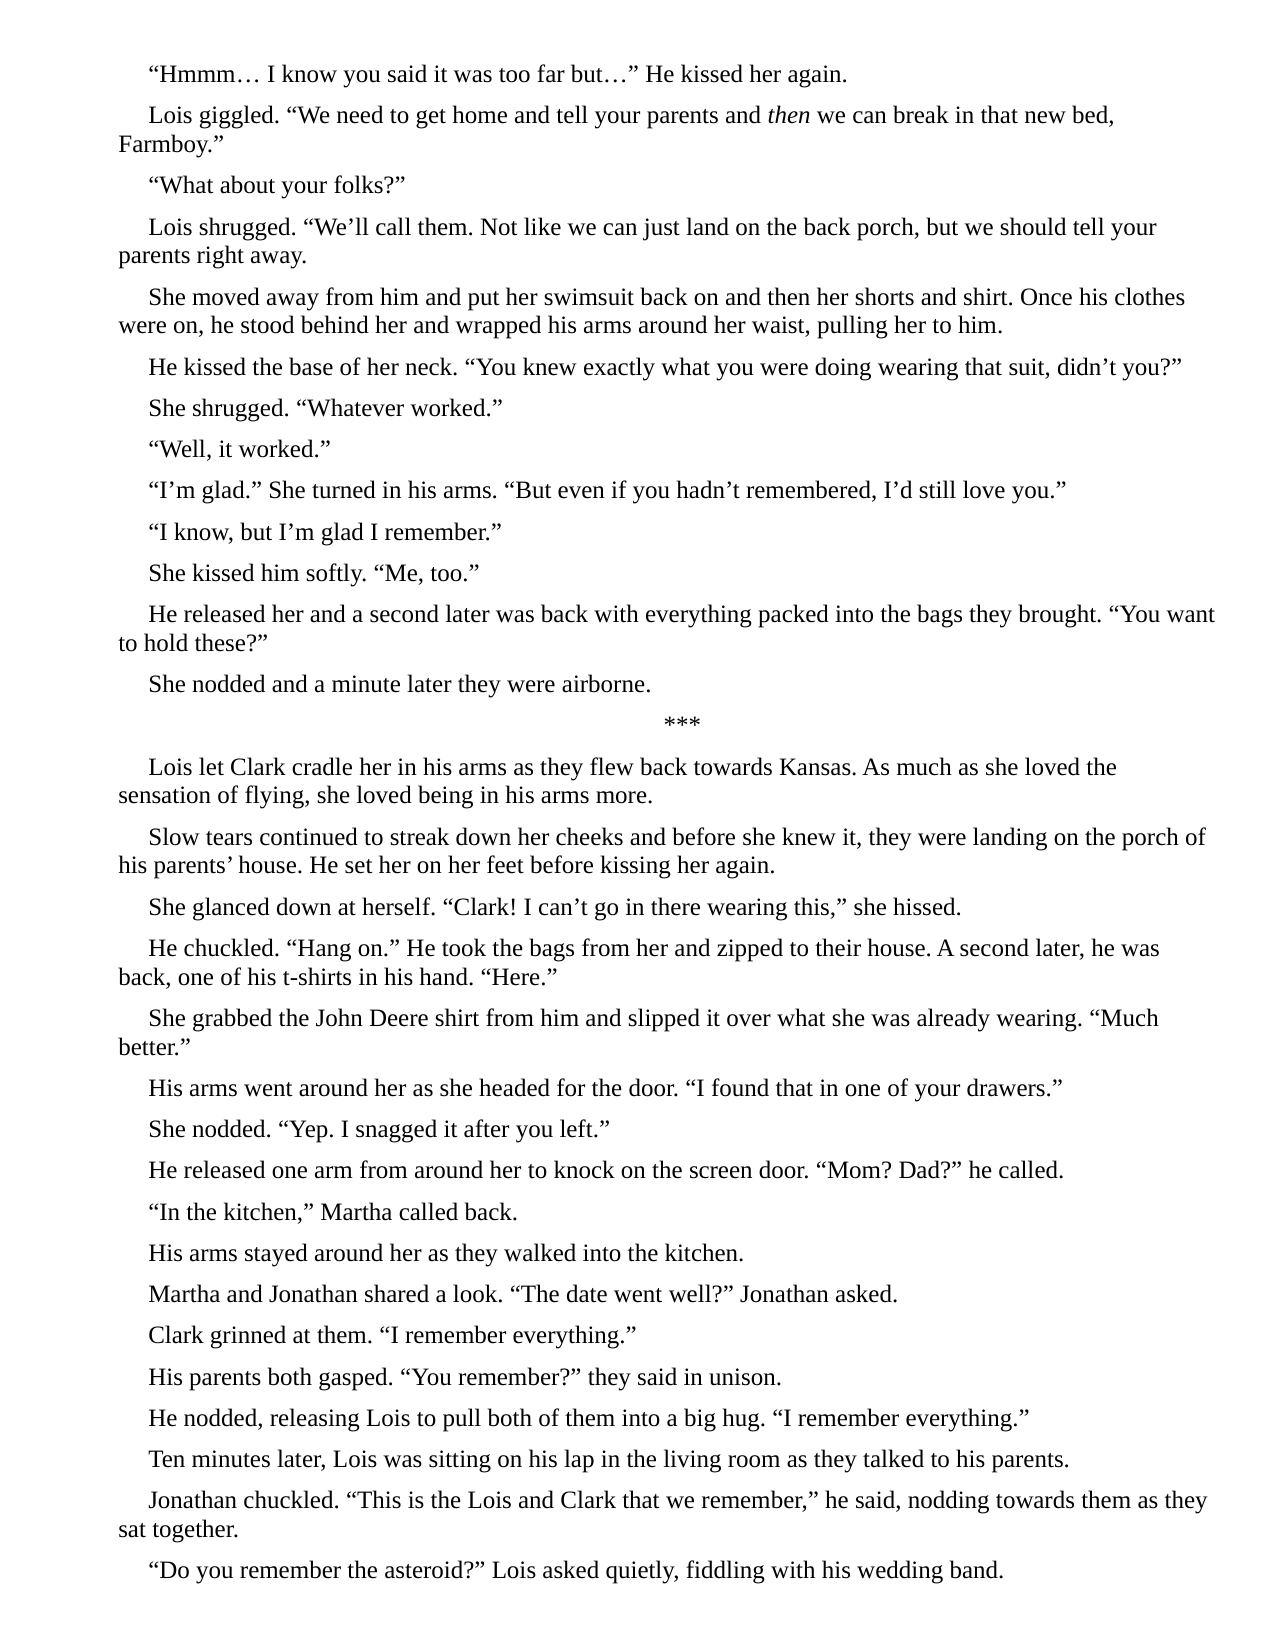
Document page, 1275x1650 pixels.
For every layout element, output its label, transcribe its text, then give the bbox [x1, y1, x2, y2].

text She nodded. “Yep. I snagged it after you left.” [118, 1114, 1216, 1143]
text She kissed him softly. “Me, too.” [118, 558, 1216, 587]
text “In the kitchen,” Martha called back. [118, 1197, 1216, 1225]
text He released one arm from around her to knock on the screen door. “Mom? Dad?” he called. [118, 1155, 1216, 1184]
text Lois shrugged. “We’ll call them. Not like we can just land on the back porch, but we should tell your parents right away. [118, 212, 1216, 269]
text She shrugged. “Whatever worked.” [118, 393, 1216, 422]
text She glanced down at herself. “Clark! I can’t go in there wearing this,” she hissed. [118, 892, 1216, 920]
text He chuckled. “Hang on.” He took the bags from her and zipped to their house. A second later, he was back, one of his t-shirts in his hand. “Here.” [118, 933, 1216, 990]
text “What about your folks?” [118, 170, 1216, 199]
text She grabbed the John Deere shirt from him and slipped it over what she was already wearing. “Much better.” [118, 1003, 1216, 1060]
text “Hmmm… I know you said it was too far but…” He kissed her again. [118, 59, 1216, 88]
text “I know, but I’m glad I remember.” [118, 517, 1216, 545]
text *** [118, 710, 1216, 739]
text Slow tears continued to streak down her cheeks and before she knew it, they were landing on the porch of his parents’ house. He set her on her feet before kissing her again. [118, 822, 1216, 879]
text She moved away from him and put her swimsuit back on and then her shorts and shirt. Once his clothes were on, he stood behind her and wrapped his arms around her waist, pulling her to him. [118, 282, 1216, 339]
text He kissed the base of her neck. “You knew exactly what you were doing wearing that suit, didn’t you?” [118, 352, 1216, 380]
text Clark grinned at them. “I remember everything.” [118, 1320, 1216, 1349]
text His arms stayed around her as they walked into the kitchen. [118, 1238, 1216, 1267]
text “Well, it worked.” [118, 434, 1216, 463]
text His parents both gasped. “You remember?” they said in unison. [118, 1362, 1216, 1390]
text She nodded and a minute later they were airborne. [118, 669, 1216, 698]
text Jonathan chuckled. “This is the Lois and Clark that we remember,” he said, nodding towards them as they sat together. [118, 1485, 1216, 1543]
text “I’m glad.” She turned in his arms. “But even if you hadn’t remembered, I’d still love you.” [118, 475, 1216, 504]
text He nodded, releasing Lois to pull both of them into a big hug. “I remember everything.” [118, 1403, 1216, 1432]
text Ten minutes later, Lois was sitting on his lap in the living room as they talked to his parents. [118, 1444, 1216, 1473]
text Lois giggled. “We need to get home and tell your parents and then we can break in that new bed, Farmboy.” [118, 100, 1216, 158]
text His arms went around her as she headed for the door. “I found that in one of your drawers.” [118, 1073, 1216, 1102]
text Martha and Jonathan shared a look. “The date went well?” Jonathan asked. [118, 1279, 1216, 1308]
text He released her and a second later was back with everything packed into the bags they brought. “You want to hold these?” [118, 599, 1216, 657]
text Lois let Clark cradle her in his arms as they flew back towards Kansas. As much as she loved the sensation of flying, she loved being in his arms more. [118, 752, 1216, 809]
text “Do you remember the asteroid?” Lois asked quietly, fiddling with his wedding band. [118, 1555, 1216, 1584]
